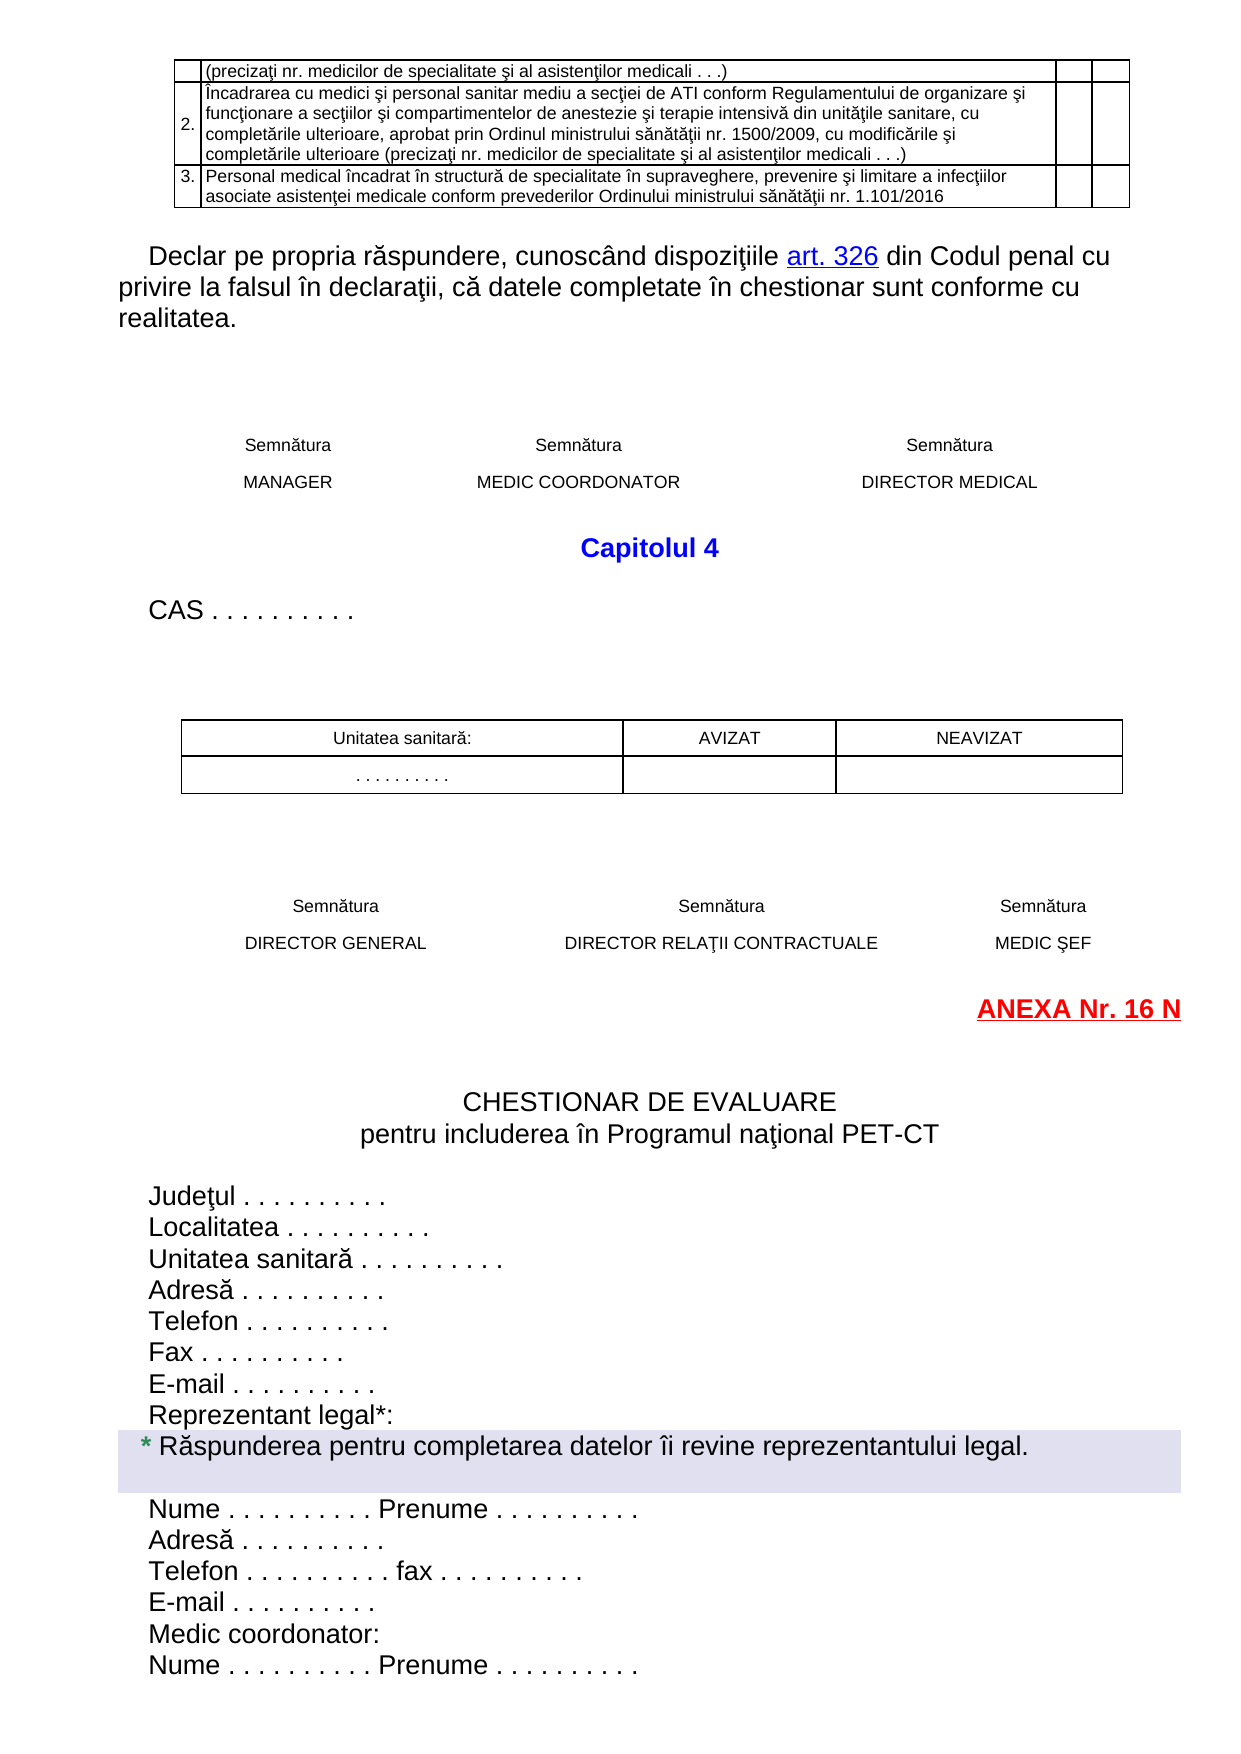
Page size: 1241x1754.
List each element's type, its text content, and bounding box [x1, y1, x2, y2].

table_cell [177, 888, 192, 924]
table_cell [177, 463, 196, 500]
table_cell [177, 719, 181, 755]
text Adresă . . . . . . . . . . [118, 1524, 1181, 1555]
table_cell DIRECTOR GENERAL [192, 924, 479, 961]
table_header [623, 688, 836, 719]
text Reprezentant legal*: [118, 1399, 1181, 1430]
table_cell Semnătura [479, 888, 964, 924]
table_cell AVIZAT [624, 721, 835, 755]
table_cell [1093, 166, 1129, 207]
table_cell [170, 81, 174, 164]
table_cell [170, 164, 174, 207]
text CAS . . . . . . . . . . [118, 594, 1181, 657]
table_header [380, 396, 777, 427]
table_cell Semnătura [196, 427, 380, 463]
table_cell MEDIC COORDONATOR [380, 463, 777, 500]
table_cell Semnătura [777, 427, 1122, 463]
text Localitatea . . . . . . . . . . [118, 1211, 1181, 1243]
table_cell [624, 757, 835, 793]
table_cell Unitatea sanitară: [182, 721, 622, 755]
table_cell NEAVIZAT [837, 721, 1122, 755]
table_cell [837, 757, 1122, 793]
table_cell [175, 61, 200, 81]
text * Răspunderea pentru completarea datelor îi revine reprezentantului legal. [118, 1430, 1181, 1493]
text Adresă . . . . . . . . . . [118, 1274, 1181, 1305]
table_header [177, 396, 196, 427]
table_header [181, 688, 623, 719]
text E-mail . . . . . . . . . . [118, 1586, 1181, 1618]
table_cell MEDIC ŞEF [964, 924, 1122, 961]
table_cell 2. [175, 83, 200, 164]
table_header [836, 688, 1122, 719]
table_cell Semnătura [380, 427, 777, 463]
table_cell Semnătura [964, 888, 1122, 924]
table_cell [1093, 61, 1129, 81]
table_cell Semnătura [192, 888, 479, 924]
table_cell [177, 427, 196, 463]
text Telefon . . . . . . . . . . [118, 1305, 1181, 1336]
table_header [177, 688, 181, 719]
table_cell 3. [175, 166, 200, 207]
text E-mail . . . . . . . . . . [118, 1368, 1181, 1399]
text Judeţul . . . . . . . . . . [118, 1180, 1181, 1211]
text Declar pe propria răspundere, cunoscând dispoziţiile art. 326 din Codul penal cu privire la falsul în declaraţii, că datele completate în chestionar sunt conforme cu realitatea. [118, 239, 1181, 364]
text ANEXA Nr. 16 N [118, 993, 1181, 1086]
text Nume . . . . . . . . . . Prenume . . . . . . . . . . [118, 1649, 1181, 1680]
table_cell MANAGER [196, 463, 380, 500]
text Telefon . . . . . . . . . . fax . . . . . . . . . . [118, 1555, 1181, 1586]
table_header [196, 396, 380, 427]
text Nume . . . . . . . . . . Prenume . . . . . . . . . . [118, 1493, 1181, 1524]
table_header [177, 857, 192, 888]
table_cell Încadrarea cu medici şi personal sanitar mediu a secţiei de ATI conform Regulamentului de organizare şi funcţionare a secţiilor şi compartimentelor de anestezie şi terapie intensivă din unităţile sanitare, cu completările ulterioare, aprobat prin Ordinul ministrului sănătăţii nr. 1500/2009, cu modificările şi completările ulterioare (precizaţi nr. medicilor de specialitate şi al asistenţilor medicali . . .) [202, 83, 1055, 164]
table_header [192, 857, 479, 888]
table_cell DIRECTOR RELAŢII CONTRACTUALE [479, 924, 964, 961]
table_header [479, 857, 964, 888]
table_cell [170, 59, 174, 81]
table_cell [1057, 83, 1091, 164]
table_cell Personal medical încadrat în structură de specialitate în supraveghere, prevenire şi limitare a infecţiilor asociate asistenţei medicale conform prevederilor Ordinului ministrului sănătăţii nr. 1.101/2016 [202, 166, 1055, 207]
text CHESTIONAR DE EVALUARE pentru includerea în Programul naţional PET-CT [118, 1086, 1181, 1180]
table_header [964, 857, 1122, 888]
table_cell [177, 755, 181, 793]
text Medic coordonator: [118, 1618, 1181, 1649]
text Capitolul 4 [118, 532, 1181, 594]
table_cell [1057, 61, 1091, 81]
table_header [777, 396, 1122, 427]
table_cell (precizaţi nr. medicilor de specialitate şi al asistenţilor medicali . . .) [202, 61, 1055, 81]
table_cell . . . . . . . . . . [182, 757, 622, 793]
table_cell [177, 924, 192, 961]
text Fax . . . . . . . . . . [118, 1336, 1181, 1368]
table_cell [1093, 83, 1129, 164]
table_cell DIRECTOR MEDICAL [777, 463, 1122, 500]
table_cell [1057, 166, 1091, 207]
text Unitatea sanitară . . . . . . . . . . [118, 1243, 1181, 1274]
